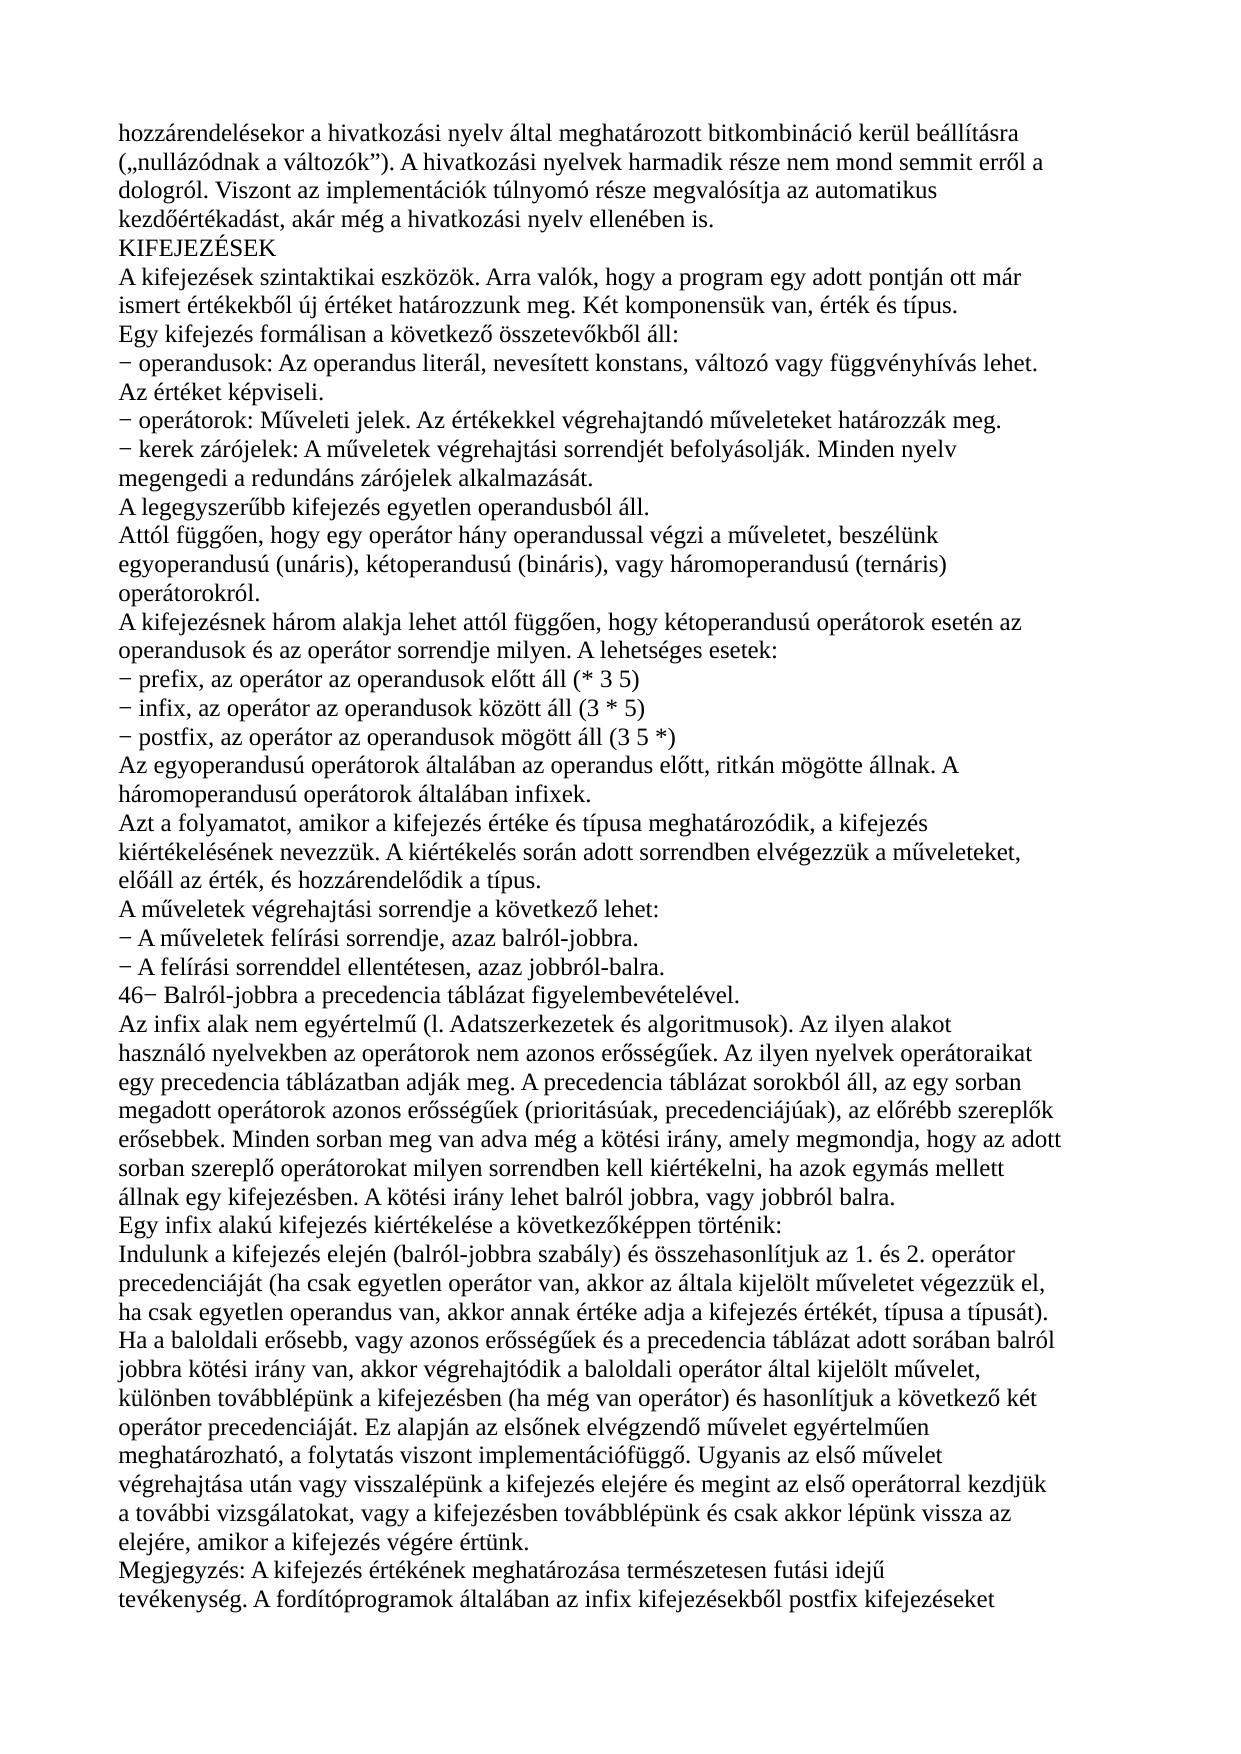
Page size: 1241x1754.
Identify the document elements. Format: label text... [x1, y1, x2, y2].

text erősebbek. Minden sorban meg van adva még a kötési irány, amely megmondja, hogy az adott [118, 1124, 1122, 1153]
text megadott operátorok azonos erősségűek (prioritásúak, precedenciájúak), az előrébb szereplők [118, 1096, 1122, 1124]
text a további vizsgálatokat, vagy a kifejezésben továbblépünk és csak akkor lépünk vissza az [118, 1498, 1122, 1527]
text − operandusok: Az operandus literál, nevesített konstans, változó vagy függvényhívás lehet. [118, 348, 1122, 377]
text − postfix, az operátor az operandusok mögött áll (3 5 *) [118, 722, 1122, 751]
text jobbra kötési irány van, akkor végrehajtódik a baloldali operátor által kijelölt művelet, [118, 1354, 1122, 1383]
text − A műveletek felírási sorrendje, azaz balról-jobbra. [118, 923, 1122, 952]
text Az infix alak nem egyértelmű (l. Adatszerkezetek és algoritmusok). Az ilyen alakot [118, 1009, 1122, 1038]
text Megjegyzés: A kifejezés értékének meghatározása természetesen futási idejű [118, 1556, 1122, 1584]
text A műveletek végrehajtási sorrendje a következő lehet: [118, 894, 1122, 923]
text operátor precedenciáját. Ez alapján az elsőnek elvégzendő művelet egyértelműen [118, 1412, 1122, 1441]
text Az értéket képviseli. [118, 377, 1122, 406]
text precedenciáját (ha csak egyetlen operátor van, akkor az általa kijelölt műveletet végezzük el, [118, 1268, 1122, 1297]
text egy precedencia táblázatban adják meg. A precedencia táblázat sorokból áll, az egy sorban [118, 1067, 1122, 1096]
text háromoperandusú operátorok általában infixek. [118, 779, 1122, 808]
text Egy infix alakú kifejezés kiértékelése a következőképpen történik: [118, 1211, 1122, 1239]
text KIFEJEZÉSEK [118, 233, 1122, 262]
text − infix, az operátor az operandusok között áll (3 * 5) [118, 693, 1122, 722]
text − A felírási sorrenddel ellentétesen, azaz jobbról-balra. [118, 952, 1122, 981]
text kiértékelésének nevezzük. A kiértékelés során adott sorrendben elvégezzük a műveleteket, [118, 837, 1122, 866]
text Ha a baloldali erősebb, vagy azonos erősségűek és a precedencia táblázat adott sorában balról [118, 1326, 1122, 1354]
text („nullázódnak a változók”). A hivatkozási nyelvek harmadik része nem mond semmit erről a [118, 147, 1122, 176]
text állnak egy kifejezésben. A kötési irány lehet balról jobbra, vagy jobbról balra. [118, 1182, 1122, 1211]
text különben továbblépünk a kifejezésben (ha még van operátor) és hasonlítjuk a következő két [118, 1383, 1122, 1412]
text operandusok és az operátor sorrendje milyen. A lehetséges esetek: [118, 636, 1122, 664]
text A kifejezések szintaktikai eszközök. Arra valók, hogy a program egy adott pontján ott már [118, 262, 1122, 291]
text A kifejezésnek három alakja lehet attól függően, hogy kétoperandusú operátorok esetén az [118, 607, 1122, 636]
text hozzárendelésekor a hivatkozási nyelv által meghatározott bitkombináció kerül beállításra [118, 118, 1122, 147]
text A legegyszerűbb kifejezés egyetlen operandusból áll. [118, 492, 1122, 521]
text elejére, amikor a kifejezés végére értünk. [118, 1527, 1122, 1556]
text tevékenység. A fordítóprogramok általában az infix kifejezésekből postfix kifejezéseket [118, 1584, 1122, 1613]
text operátorokról. [118, 578, 1122, 607]
text sorban szereplő operátorokat milyen sorrendben kell kiértékelni, ha azok egymás mellett [118, 1153, 1122, 1182]
text − operátorok: Műveleti jelek. Az értékekkel végrehajtandó műveleteket határozzák meg. [118, 406, 1122, 434]
text előáll az érték, és hozzárendelődik a típus. [118, 866, 1122, 894]
text ha csak egyetlen operandus van, akkor annak értéke adja a kifejezés értékét, típusa a típusát). [118, 1297, 1122, 1326]
text Attól függően, hogy egy operátor hány operandussal végzi a műveletet, beszélünk [118, 521, 1122, 549]
text egyoperandusú (unáris), kétoperandusú (bináris), vagy háromoperandusú (ternáris) [118, 549, 1122, 578]
text ismert értékekből új értéket határozzunk meg. Két komponensük van, érték és típus. [118, 291, 1122, 319]
text végrehajtása után vagy visszalépünk a kifejezés elejére és megint az első operátorral kezdjük [118, 1469, 1122, 1498]
text meghatározható, a folytatás viszont implementációfüggő. Ugyanis az első művelet [118, 1441, 1122, 1469]
text Azt a folyamatot, amikor a kifejezés értéke és típusa meghatározódik, a kifejezés [118, 808, 1122, 837]
text Egy kifejezés formálisan a következő összetevőkből áll: [118, 319, 1122, 348]
text Az egyoperandusú operátorok általában az operandus előtt, ritkán mögötte állnak. A [118, 751, 1122, 779]
text dologról. Viszont az implementációk túlnyomó része megvalósítja az automatikus [118, 176, 1122, 204]
text 46− Balról-jobbra a precedencia táblázat figyelembevételével. [118, 981, 1122, 1009]
text használó nyelvekben az operátorok nem azonos erősségűek. Az ilyen nyelvek operátoraikat [118, 1038, 1122, 1067]
text kezdőértékadást, akár még a hivatkozási nyelv ellenében is. [118, 204, 1122, 233]
text Indulunk a kifejezés elején (balról-jobbra szabály) és összehasonlítjuk az 1. és 2. operátor [118, 1239, 1122, 1268]
text megengedi a redundáns zárójelek alkalmazását. [118, 463, 1122, 492]
text − kerek zárójelek: A műveletek végrehajtási sorrendjét befolyásolják. Minden nyelv [118, 434, 1122, 463]
text − prefix, az operátor az operandusok előtt áll (* 3 5) [118, 664, 1122, 693]
